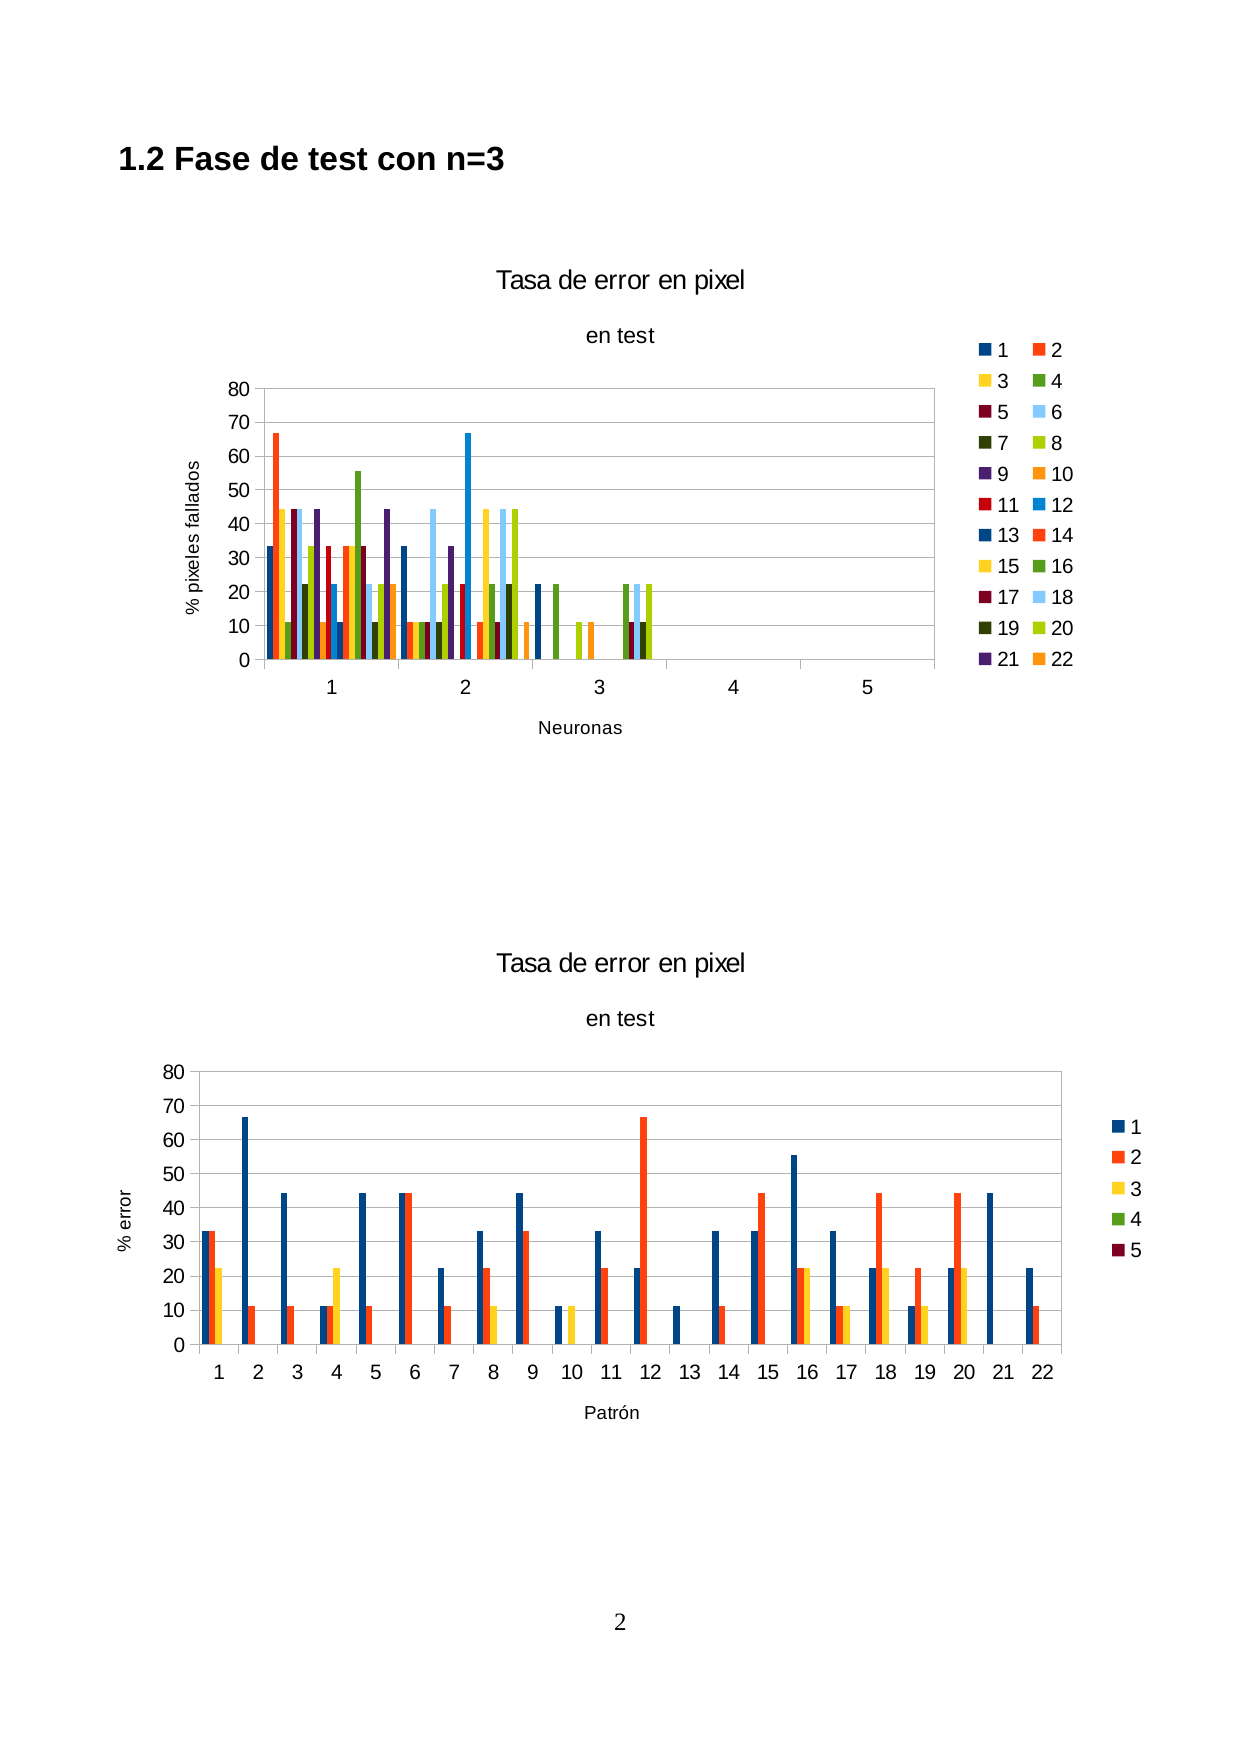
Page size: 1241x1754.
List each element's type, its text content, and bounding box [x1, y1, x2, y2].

subtitle 1.2 Fase de test con n=3 [118, 139, 1122, 178]
